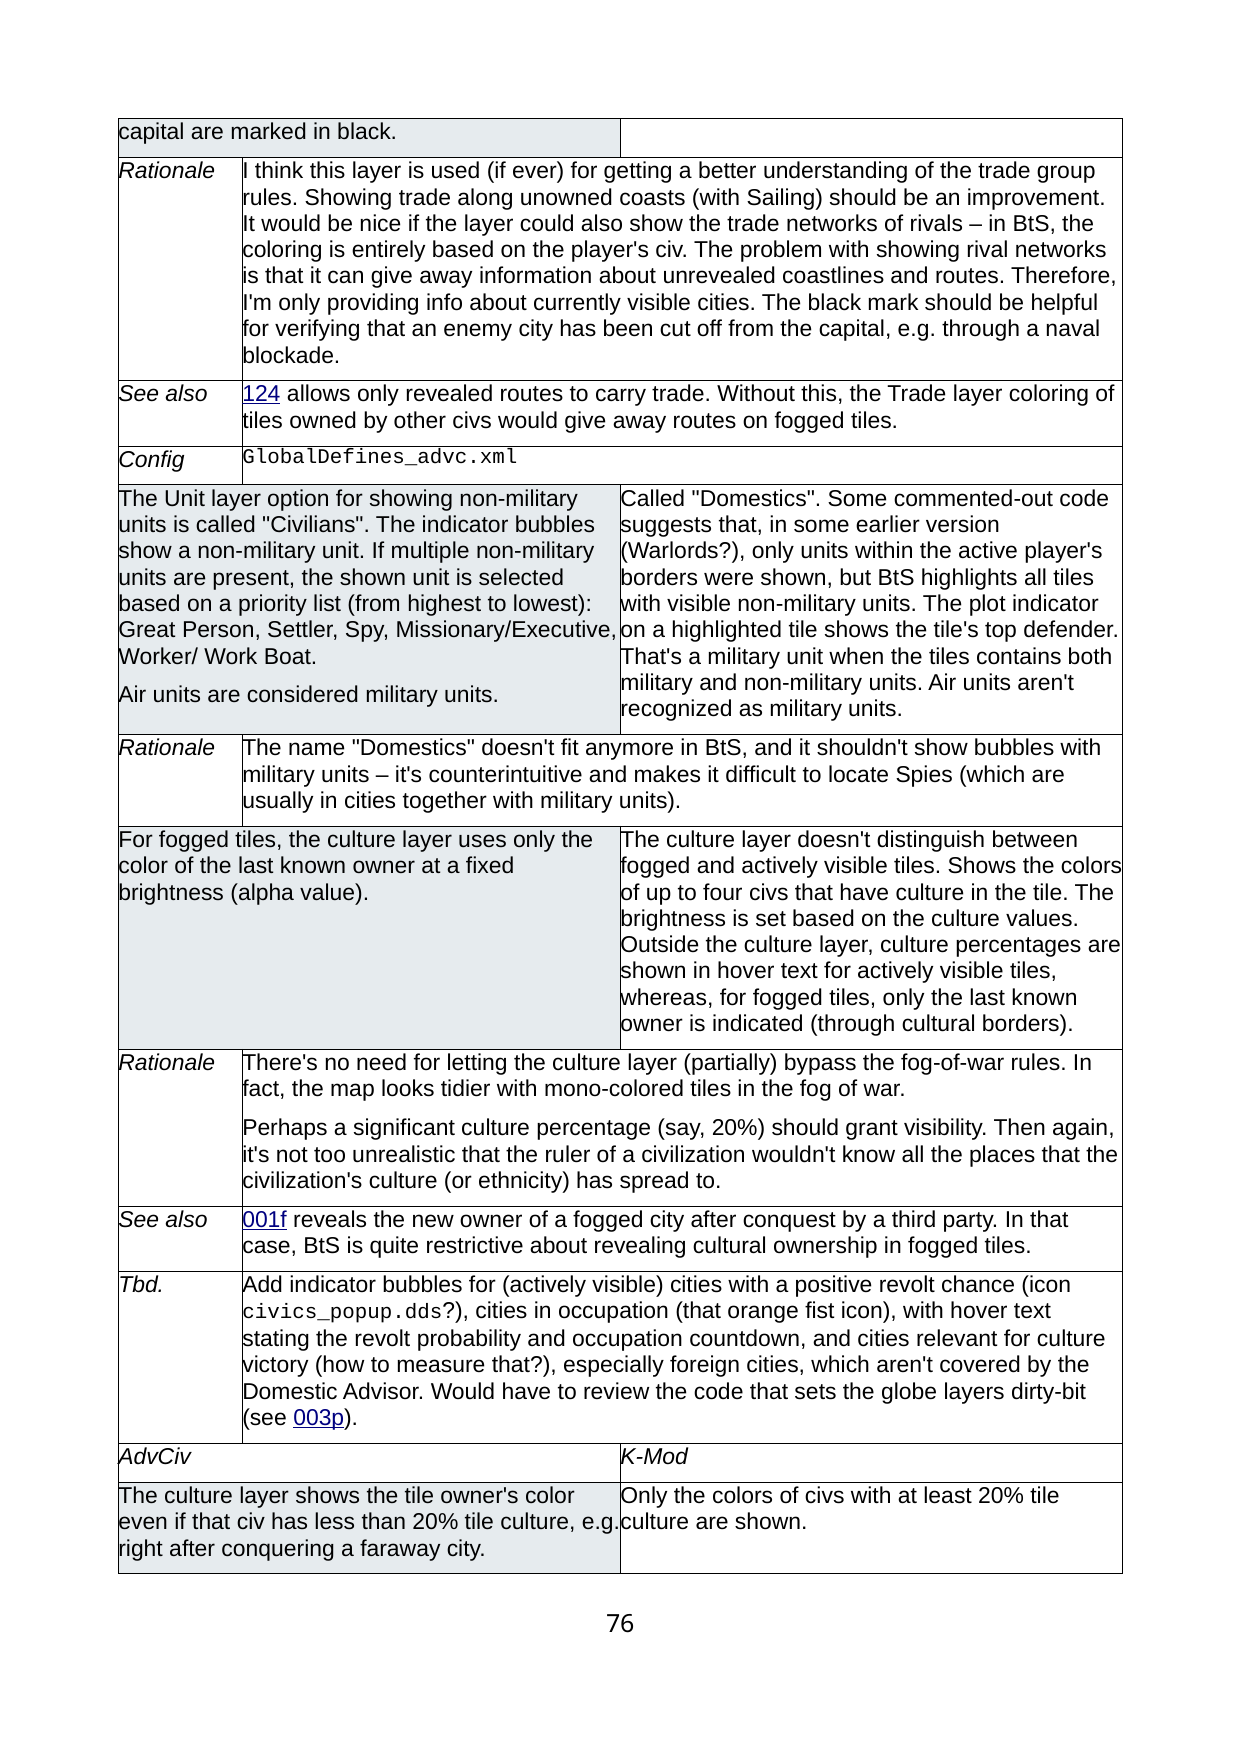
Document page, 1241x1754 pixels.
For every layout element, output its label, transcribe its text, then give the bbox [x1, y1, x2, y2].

table_cell [621, 119, 1122, 157]
table_cell GlobalDefines_advc.xml [243, 447, 1122, 484]
table_cell The Unit layer option for showing non-military units is called "Civilians". The indicator bubbles show a non-military unit. If multiple non-military units are present, the shown unit is selected based on a priority list (from highest to lowest): Great Person, Settler, Spy, Missionary/Executive, Worker/ Work Boat. Air units are considered military units. [119, 485, 620, 734]
table_cell Add indicator bubbles for (actively visible) cities with a positive revolt chance (icon civics_popup.dds?), cities in occupation (that orange fist icon), with hover text stating the revolt probability and occupation countdown, and cities relevant for culture victory (how to measure that?), especially foreign cities, which aren't covered by the Domestic Advisor. Would have to review the code that sets the globe layers dirty-bit (see 003p). [243, 1272, 1122, 1443]
table_cell Config [119, 447, 242, 484]
table_cell The culture layer shows the tile owner's color even if that civ has less than 20% tile culture, e.g. right after conquering a faraway city. [119, 1483, 620, 1573]
table_cell For fogged tiles, the culture layer uses only the color of the last known owner at a fixed brightness (alpha value). [119, 827, 620, 1049]
table_cell See also [119, 1207, 242, 1271]
table_cell capital are marked in black. [119, 119, 620, 157]
table_cell Rationale [119, 1050, 242, 1206]
table_cell The name "Domestics" doesn't fit anymore in BtS, and it shouldn't show bubbles with military units – it's counterintuitive and makes it difficult to locate Spies (which are usually in cities together with military units). [243, 735, 1122, 826]
table_cell 124 allows only revealed routes to carry trade. Without this, the Trade layer coloring of tiles owned by other civs would give away routes on fogged tiles. [243, 381, 1122, 446]
table_cell I think this layer is used (if ever) for getting a better understanding of the trade group rules. Showing trade along unowned coasts (with Sailing) should be an improvement. It would be nice if the layer could also show the trade networks of rivals – in BtS, the coloring is entirely based on the player's civ. The problem with showing rival networks is that it can give away information about unrevealed coastlines and routes. Therefore, I'm only providing info about currently visible cities. The black mark should be helpful for verifying that an enemy city has been cut off from the capital, e.g. through a naval blockade. [243, 158, 1122, 380]
table_cell The culture layer doesn't distinguish between fogged and actively visible tiles. Shows the colors of up to four civs that have culture in the tile. The brightness is set based on the culture values. Outside the culture layer, culture percentages are shown in hover text for actively visible tiles, whereas, for fogged tiles, only the last known owner is indicated (through cultural borders). [621, 827, 1122, 1049]
table_cell Rationale [119, 158, 242, 380]
table_cell Called "Domestics". Some commented-out code suggests that, in some earlier version (Warlords?), only units within the active player's borders were shown, but BtS highlights all tiles with visible non-military units. The plot indicator on a highlighted tile shows the tile's top defender. That's a military unit when the tiles contains both military and non-military units. Air units aren't recognized as military units. [621, 485, 1122, 734]
table_cell AdvCiv [119, 1444, 620, 1482]
table_cell There's no need for letting the culture layer (partially) bypass the fog-of-war rules. In fact, the map looks tidier with mono-colored tiles in the fog of war. Perhaps a significant culture percentage (say, 20%) should grant visibility. Then again, it's not too unrealistic that the ruler of a civilization wouldn't know all the places that the civilization's culture (or ethnicity) has spread to. [243, 1050, 1122, 1206]
table_cell See also [119, 381, 242, 446]
table_cell Tbd. [119, 1272, 242, 1443]
table_cell 001f reveals the new owner of a fogged city after conquest by a third party. In that case, BtS is quite restrictive about revealing cultural ownership in fogged tiles. [243, 1207, 1122, 1271]
table_cell K-Mod [621, 1444, 1122, 1482]
table_cell Only the colors of civs with at least 20% tile culture are shown. [621, 1483, 1122, 1573]
table_cell Rationale [119, 735, 242, 826]
